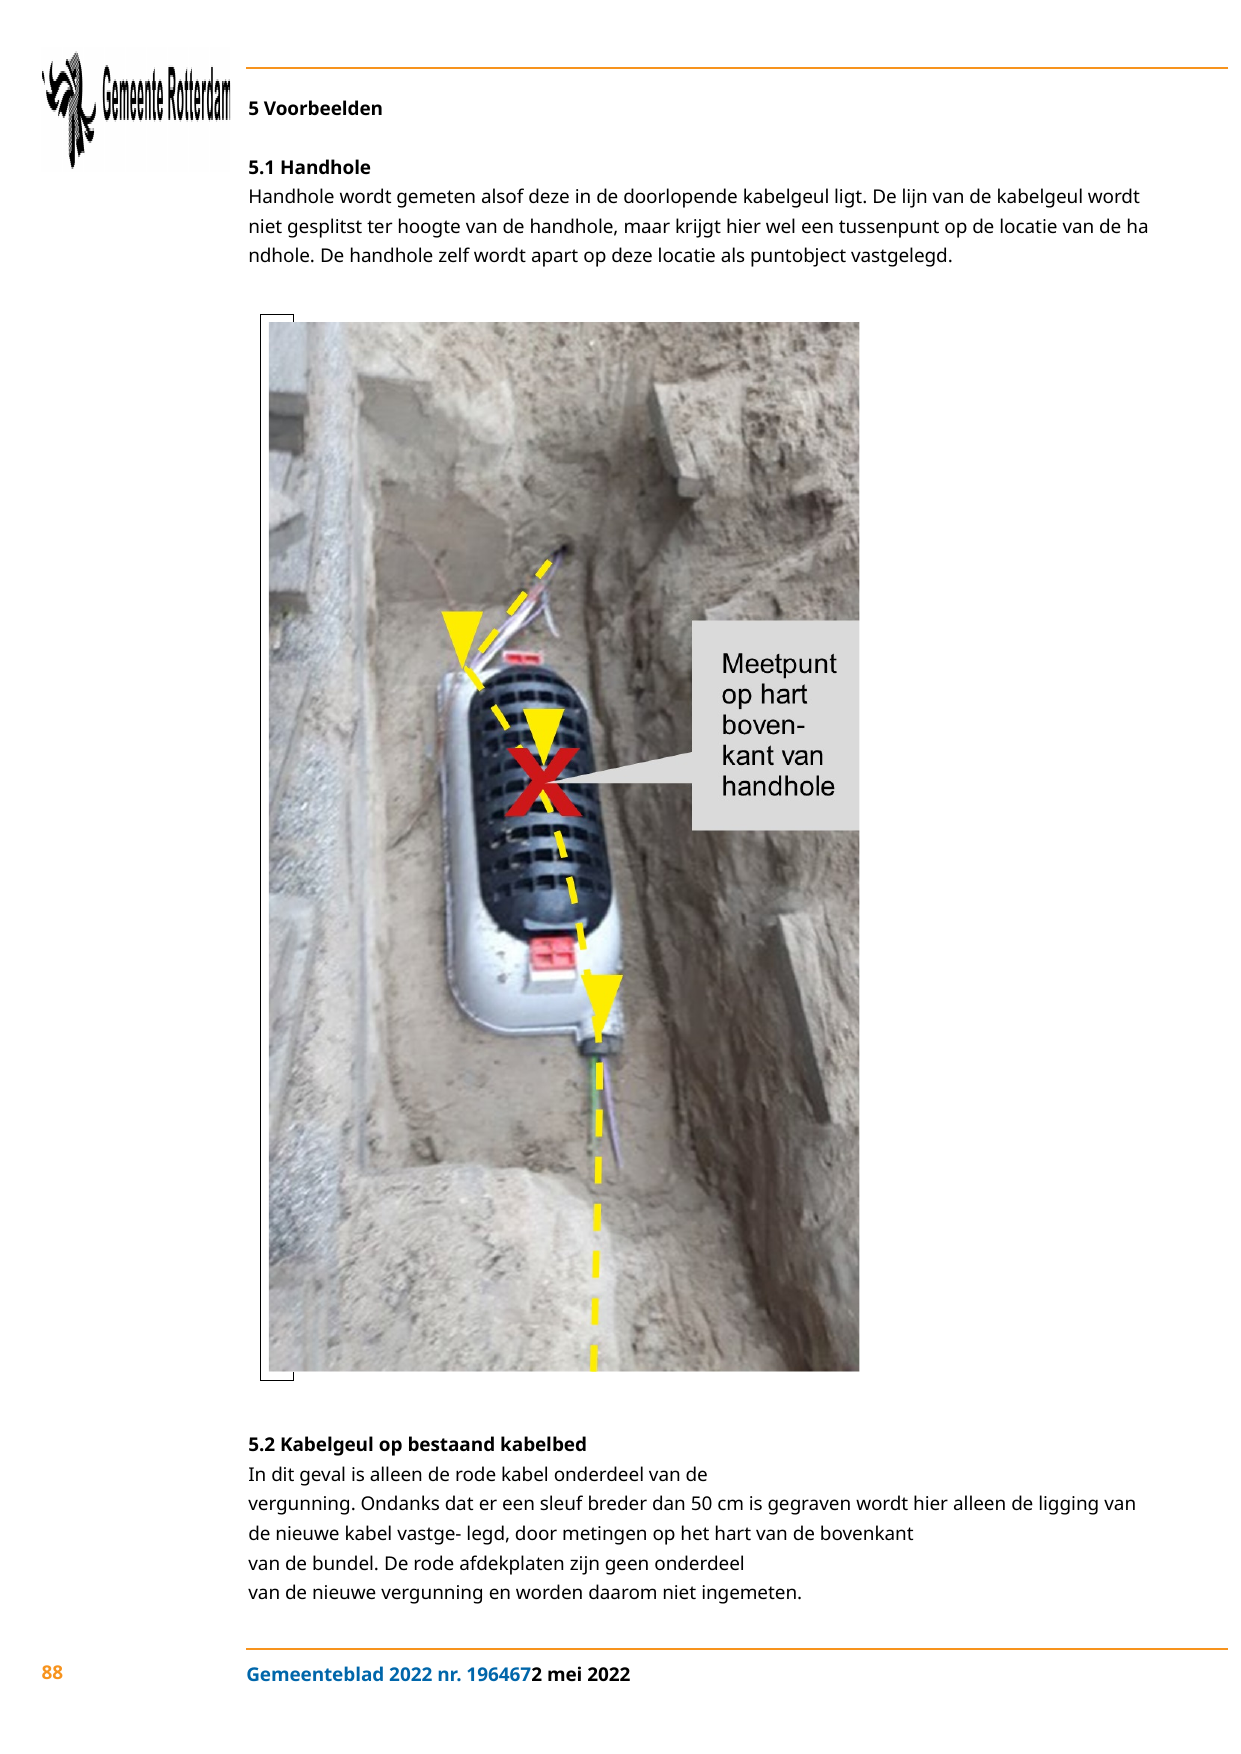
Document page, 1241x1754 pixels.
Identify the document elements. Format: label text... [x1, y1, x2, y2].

text vergunning. Ondanks dat er een sleuf breder dan 50 cm is gegraven wordt hier alleen de ligging van de nieuwe kabel vastge- legd, door metingen op het hart van de bovenkant [248, 1491, 1152, 1546]
text 5 Voorbeelden [248, 95, 1152, 121]
picture [268, 322, 860, 1372]
text 5.2 Kabelgeul op bestaand kabelbed [248, 1431, 1152, 1457]
text van de bundel. De rode afdekplaten zijn geen onderdeel [248, 1550, 1152, 1576]
text Handhole wordt gemeten alsof deze in de doorlopende kabelgeul ligt. De lijn van de kabelgeul wordt niet gesplitst ter hoogte van de handhole, maar krijgt hier wel een tussenpunt op de locatie van de handhole. De handhole zelf wordt apart op deze locatie als puntobject vastgelegd. [248, 183, 1152, 268]
text In dit geval is alleen de rode kabel onderdeel van de [248, 1461, 1152, 1487]
text 5.1 Handhole [248, 154, 1152, 180]
text van de nieuwe vergunning en worden daarom niet ingemeten. [248, 1579, 1152, 1605]
picture [41, 47, 231, 172]
